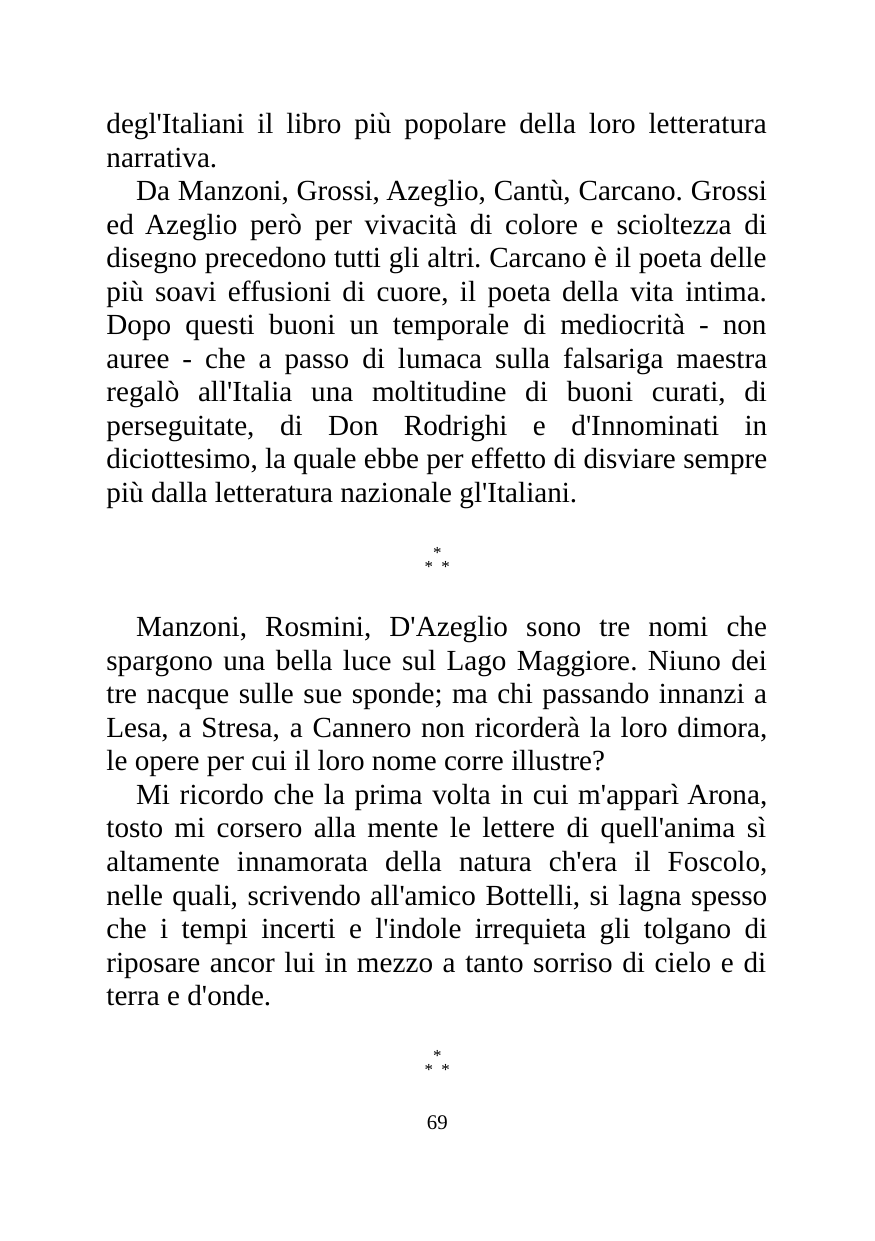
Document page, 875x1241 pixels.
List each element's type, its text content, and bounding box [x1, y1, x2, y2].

text *** [106, 542, 768, 576]
text *** [106, 1045, 768, 1079]
text Manzoni, Rosmini, D'Azeglio sono tre nomi che spargono una bella luce sul Lago Maggiore. Niuno dei tre nacque sulle sue sponde; ma chi passando innanzi a Lesa, a Stresa, a Cannero non ricorderà la loro dimora, le opere per cui il loro nome corre illustre? [106, 609, 768, 777]
text degl'Italiani il libro più popolare della loro letteratura narrativa. [106, 106, 768, 173]
text Da Manzoni, Grossi, Azeglio, Cantù, Carcano. Grossi ed Azeglio però per vivacità di colore e scioltezza di disegno precedono tutti gli altri. Carcano è il poeta delle più soavi effusioni di cuore, il poeta della vita intima. Dopo questi buoni un temporale di mediocrità - non auree - che a passo di lumaca sulla falsariga maestra regalò all'Italia una moltitudine di buoni curati, di perseguitate, di Don Rodrighi e d'Innominati in diciottesimo, la quale ebbe per effetto di disviare sempre più dalla letteratura nazionale gl'Italiani. [106, 173, 768, 509]
text Mi ricordo che la prima volta in cui m'apparì Arona, tosto mi corsero alla mente le lettere di quell'anima sì altamente innamorata della natura ch'era il Foscolo, nelle quali, scrivendo all'amico Bottelli, si lagna spesso che i tempi incerti e l'indole irrequieta gli tolgano di riposare ancor lui in mezzo a tanto sorriso di cielo e di terra e d'onde. [106, 777, 768, 1012]
